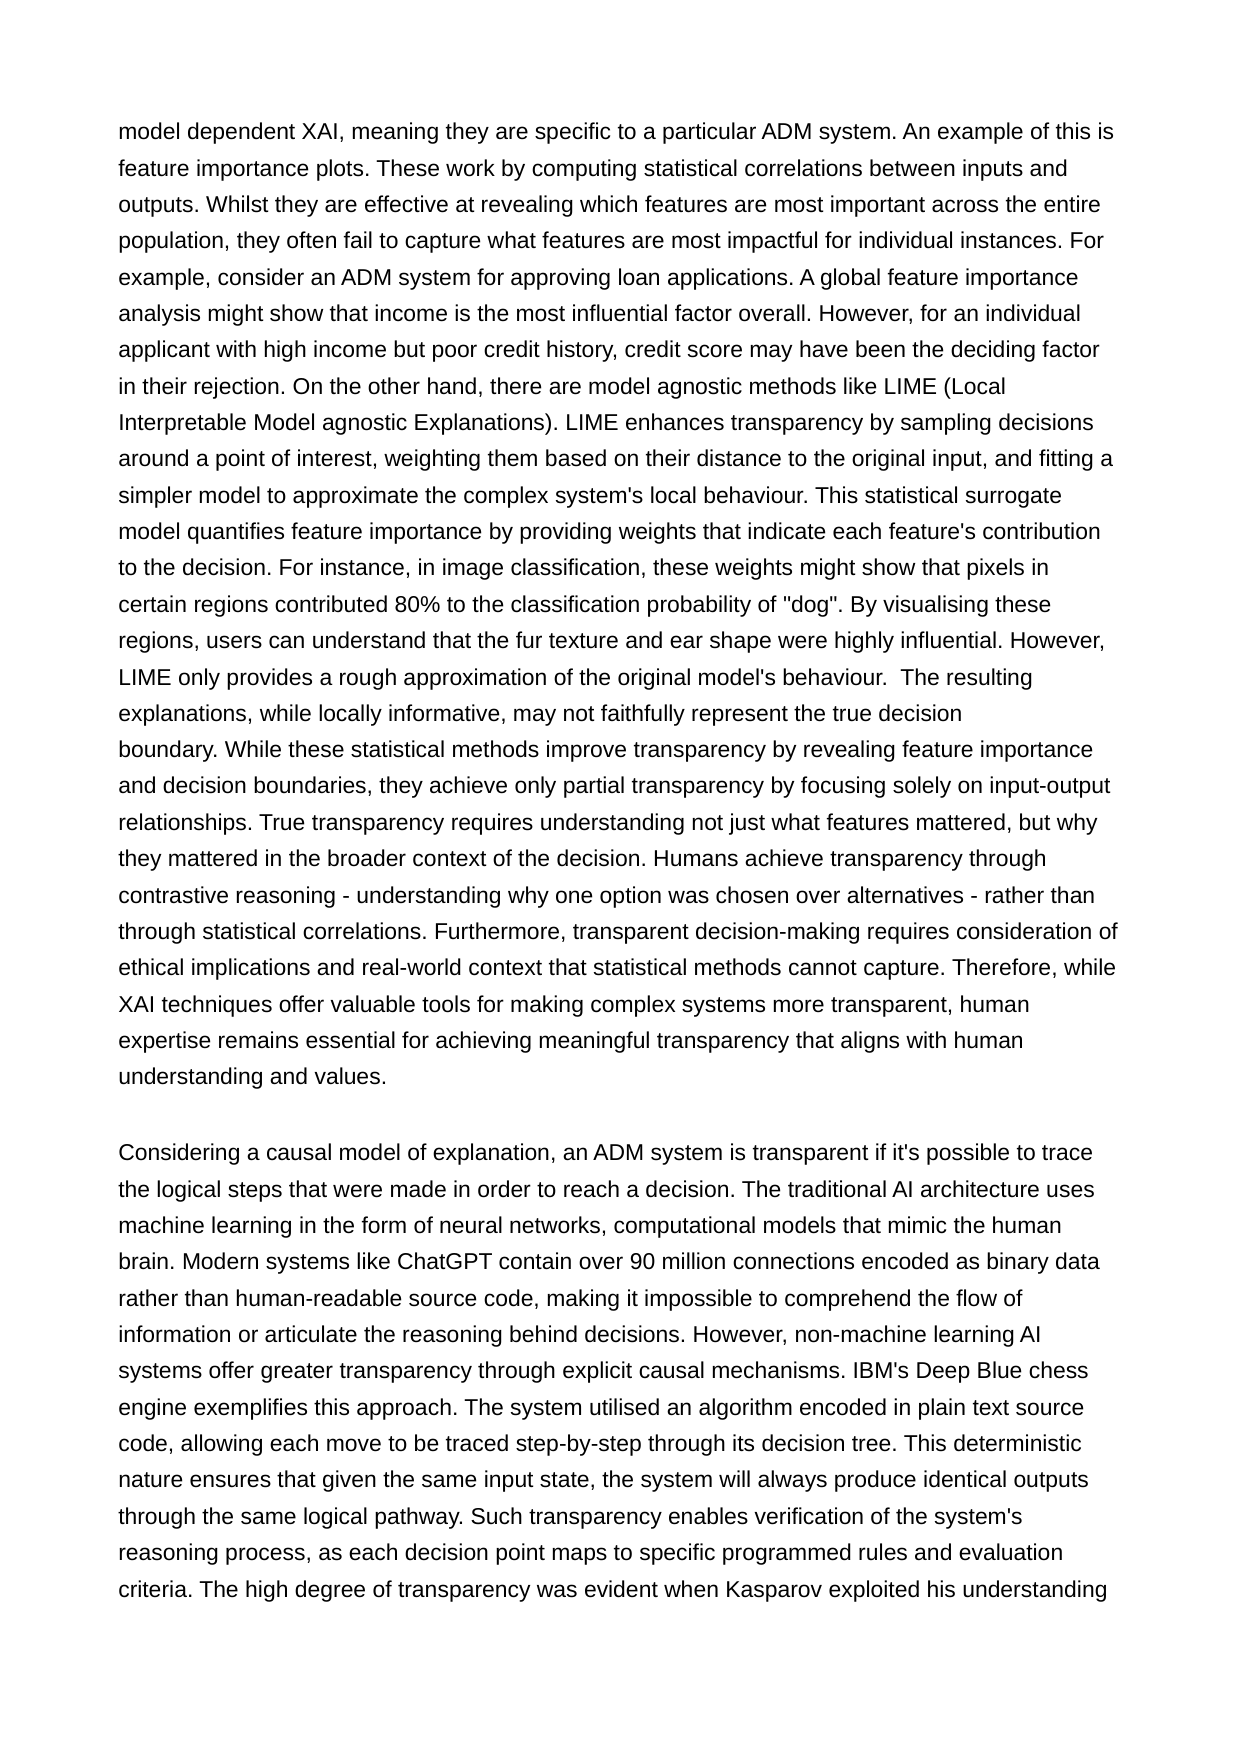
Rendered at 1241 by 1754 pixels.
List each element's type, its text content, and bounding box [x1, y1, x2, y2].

text boundary. While these statistical methods improve transparency by revealing feature importance and decision boundaries, they achieve only partial transparency by focusing solely on input-output relationships. True transparency requires understanding not just what features mattered, but why they mattered in the broader context of the decision. Humans achieve transparency through contrastive reasoning - understanding why one option was chosen over alternatives - rather than through statistical correlations. Furthermore, transparent decision-making requires consideration of ethical implications and real-world context that statistical methods cannot capture. Therefore, while XAI techniques offer valuable tools for making complex systems more transparent, human expertise remains essential for achieving meaningful transparency that aligns with human understanding and values. [118, 736, 1122, 1090]
text model dependent XAI, meaning they are specific to a particular ADM system. An example of this is feature importance plots. These work by computing statistical correlations between inputs and outputs. Whilst they are effective at revealing which features are most important across the entire population, they often fail to capture what features are most impactful for individual instances. For example, consider an ADM system for approving loan applications. A global feature importance analysis might show that income is the most influential factor overall. However, for an individual applicant with high income but poor credit history, credit score may have been the deciding factor in their rejection. On the other hand, there are model agnostic methods like LIME (Local Interpretable Model agnostic Explanations). LIME enhances transparency by sampling decisions around a point of interest, weighting them based on their distance to the original input, and fitting a simpler model to approximate the complex system's local behaviour. This statistical surrogate model quantifies feature importance by providing weights that indicate each feature's contribution to the decision. For instance, in image classification, these weights might show that pixels in certain regions contributed 80% to the classification probability of "dog". By visualising these regions, users can understand that the fur texture and ear shape were highly influential. However, LIME only provides a rough approximation of the original model's behaviour. The resulting explanations, while locally informative, may not faithfully represent the true decision [118, 118, 1122, 726]
text Considering a causal model of explanation, an ADM system is transparent if it's possible to trace the logical steps that were made in order to reach a decision. The traditional AI architecture uses machine learning in the form of neural networks, computational models that mimic the human brain. Modern systems like ChatGPT contain over 90 million connections encoded as binary data rather than human-readable source code, making it impossible to comprehend the flow of information or articulate the reasoning behind decisions. However, non-machine learning AI systems offer greater transparency through explicit causal mechanisms. IBM's Deep Blue chess engine exemplifies this approach. The system utilised an algorithm encoded in plain text source code, allowing each move to be traced step-by-step through its decision tree. This deterministic nature ensures that given the same input state, the system will always produce identical outputs through the same logical pathway. Such transparency enables verification of the system's reasoning process, as each decision point maps to specific programmed rules and evaluation criteria. The high degree of transparency was evident when Kasparov exploited his understanding [118, 1139, 1122, 1602]
